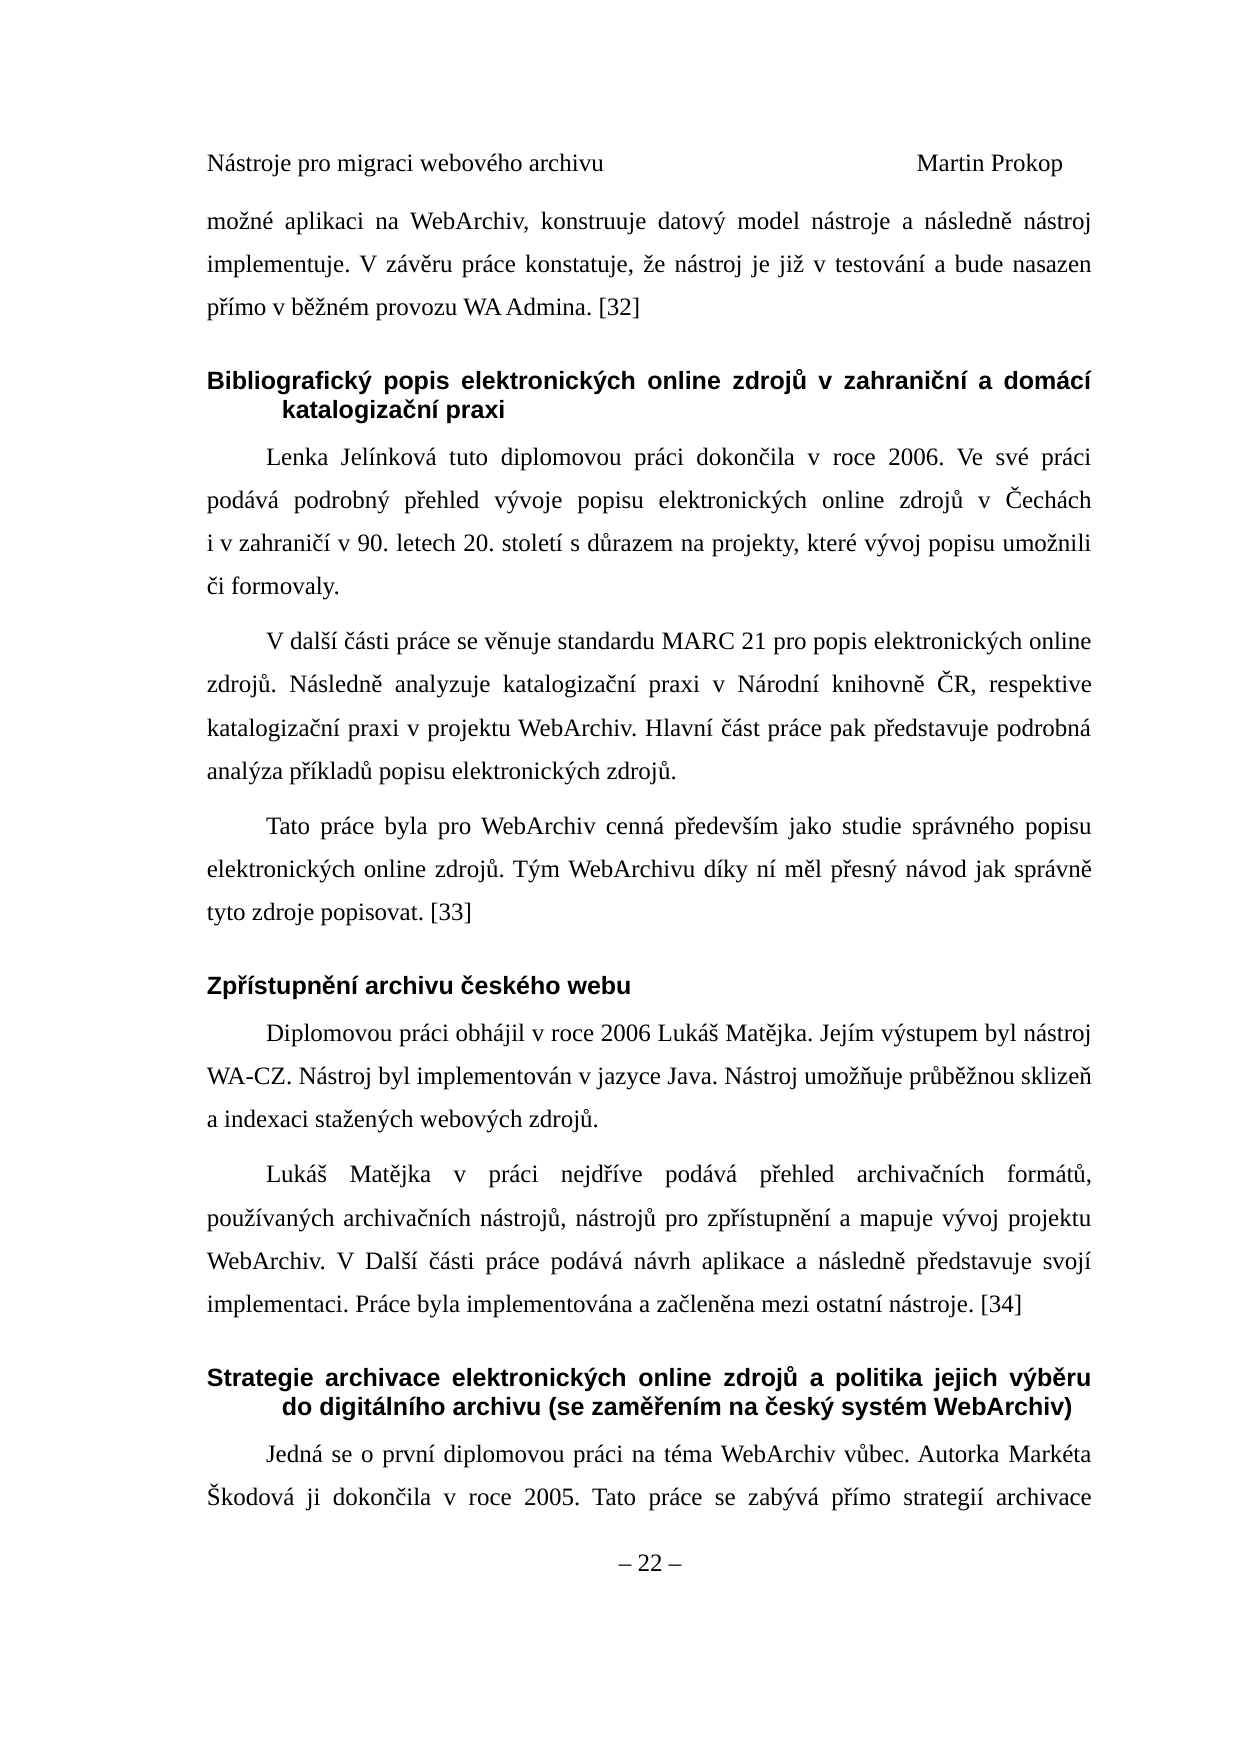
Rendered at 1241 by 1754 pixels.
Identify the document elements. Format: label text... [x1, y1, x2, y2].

text Jedná se o první diplomovou práci na téma WebArchiv vůbec. Autorka Markéta Škodová ji dokončila v roce 2005. Tato práce se zabývá přímo strategií archivace [207, 1439, 1093, 1511]
text Lenka Jelínková tuto diplomovou práci dokončila v roce 2006. Ve své práci podává podrobný přehled vývoje popisu elektronických online zdrojů v Čechách i v zahraničí v 90. letech 20. století s důrazem na projekty, které vývoj popisu umožnili či formovaly. [207, 442, 1093, 600]
text Lukáš Matějka v práci nejdříve podává přehled archivačních formátů, používaných archivačních nástrojů, nástrojů pro zpřístupnění a mapuje vývoj projektu WebArchiv. V Další části práce podává návrh aplikace a následně představuje svojí implementaci. Práce byla implementována a začleněna mezi ostatní nástroje. [34] [207, 1159, 1093, 1318]
subtitle Zpřístupnění archivu českého webu [207, 971, 1093, 1000]
text Diplomovou práci obhájil v roce 2006 Lukáš Matějka. Jejím výstupem byl nástroj WA-CZ. Nástroj byl implementován v jazyce Java. Nástroj umožňuje průběžnou sklizeň a indexaci stažených webových zdrojů. [207, 1018, 1093, 1133]
subtitle Strategie archivace elektronických online zdrojů a politika jejich výběru do digitálního archivu (se zaměřením na český systém WebArchiv) [207, 1363, 1093, 1421]
text možné aplikaci na WebArchiv, konstruuje datový model nástroje a následně nástroj implementuje. V závěru práce konstatuje, že nástroj je již v testování a bude nasazen přímo v běžném provozu WA Admina. [32] [207, 206, 1093, 321]
text V další části práce se věnuje standardu MARC 21 pro popis elektronických online zdrojů. Následně analyzuje katalogizační praxi v Národní knihovně ČR, respektive katalogizační praxi v projektu WebArchiv. Hlavní část práce pak představuje podrobná analýza příkladů popisu elektronických zdrojů. [207, 626, 1093, 784]
subtitle Bibliografický popis elektronických online zdrojů v zahraniční a domácí katalogizační praxi [207, 366, 1093, 424]
text Tato práce byla pro WebArchiv cenná především jako studie správného popisu elektronických online zdrojů. Tým WebArchivu díky ní měl přesný návod jak správně tyto zdroje popisovat. [33] [207, 811, 1093, 926]
